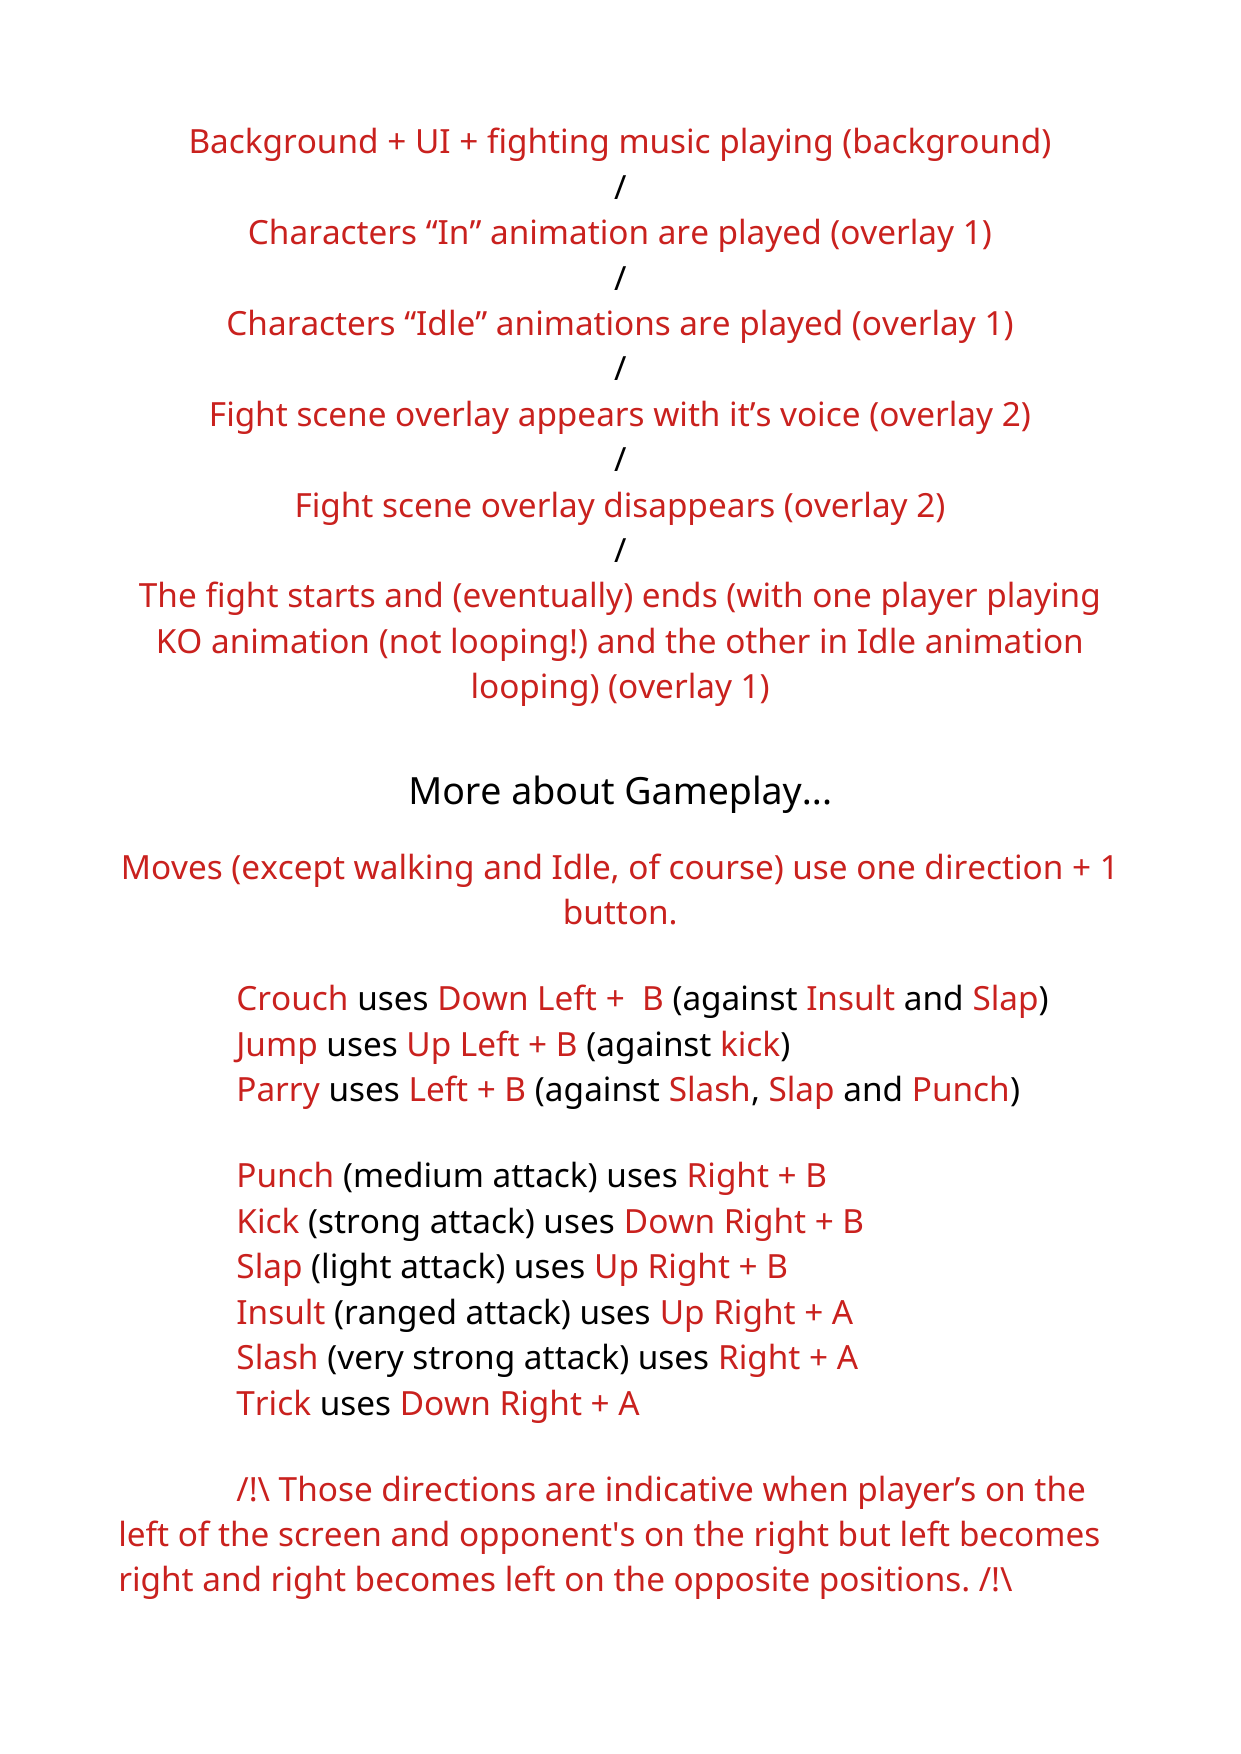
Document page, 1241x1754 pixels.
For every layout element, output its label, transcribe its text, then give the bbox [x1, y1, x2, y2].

text Trick uses Down Right + A [118, 1379, 1122, 1425]
text / [118, 254, 1122, 300]
text Insult (ranged attack) uses Up Right + A [118, 1288, 1122, 1334]
text More about Gameplay... [118, 764, 1122, 816]
text / [118, 345, 1122, 391]
text /!\ Those directions are indicative when player’s on the left of the screen and opponent's on the right but left becomes right and right becomes left on the opposite positions. /!\ [118, 1465, 1122, 1602]
text / [118, 163, 1122, 209]
text Characters “Idle” animations are played (overlay 1) [118, 300, 1122, 345]
text Jump uses Up Left + B (against kick) [118, 1021, 1122, 1066]
text Fight scene overlay appears with it’s voice (overlay 2) [118, 391, 1122, 436]
text Slap (light attack) uses Up Right + B [118, 1243, 1122, 1288]
text Fight scene overlay disappears (overlay 2) [118, 481, 1122, 527]
text Parry uses Left + B (against Slash, Slap and Punch) [118, 1066, 1122, 1111]
text Punch (medium attack) uses Right + B [118, 1152, 1122, 1198]
text The fight starts and (eventually) ends (with one player playing KO animation (not looping!) and the other in Idle animation looping) (overlay 1) [118, 572, 1122, 708]
text Background + UI + fighting music playing (background) [118, 118, 1122, 163]
text Crouch uses Down Left + B (against Insult and Slap) [118, 975, 1122, 1021]
text Slash (very strong attack) uses Right + A [118, 1334, 1122, 1379]
text Characters “In” animation are played (overlay 1) [118, 209, 1122, 254]
text Moves (except walking and Idle, of course) use one direction + 1 button. [118, 844, 1122, 934]
text / [118, 436, 1122, 481]
text Kick (strong attack) uses Down Right + B [118, 1198, 1122, 1243]
text / [118, 527, 1122, 572]
